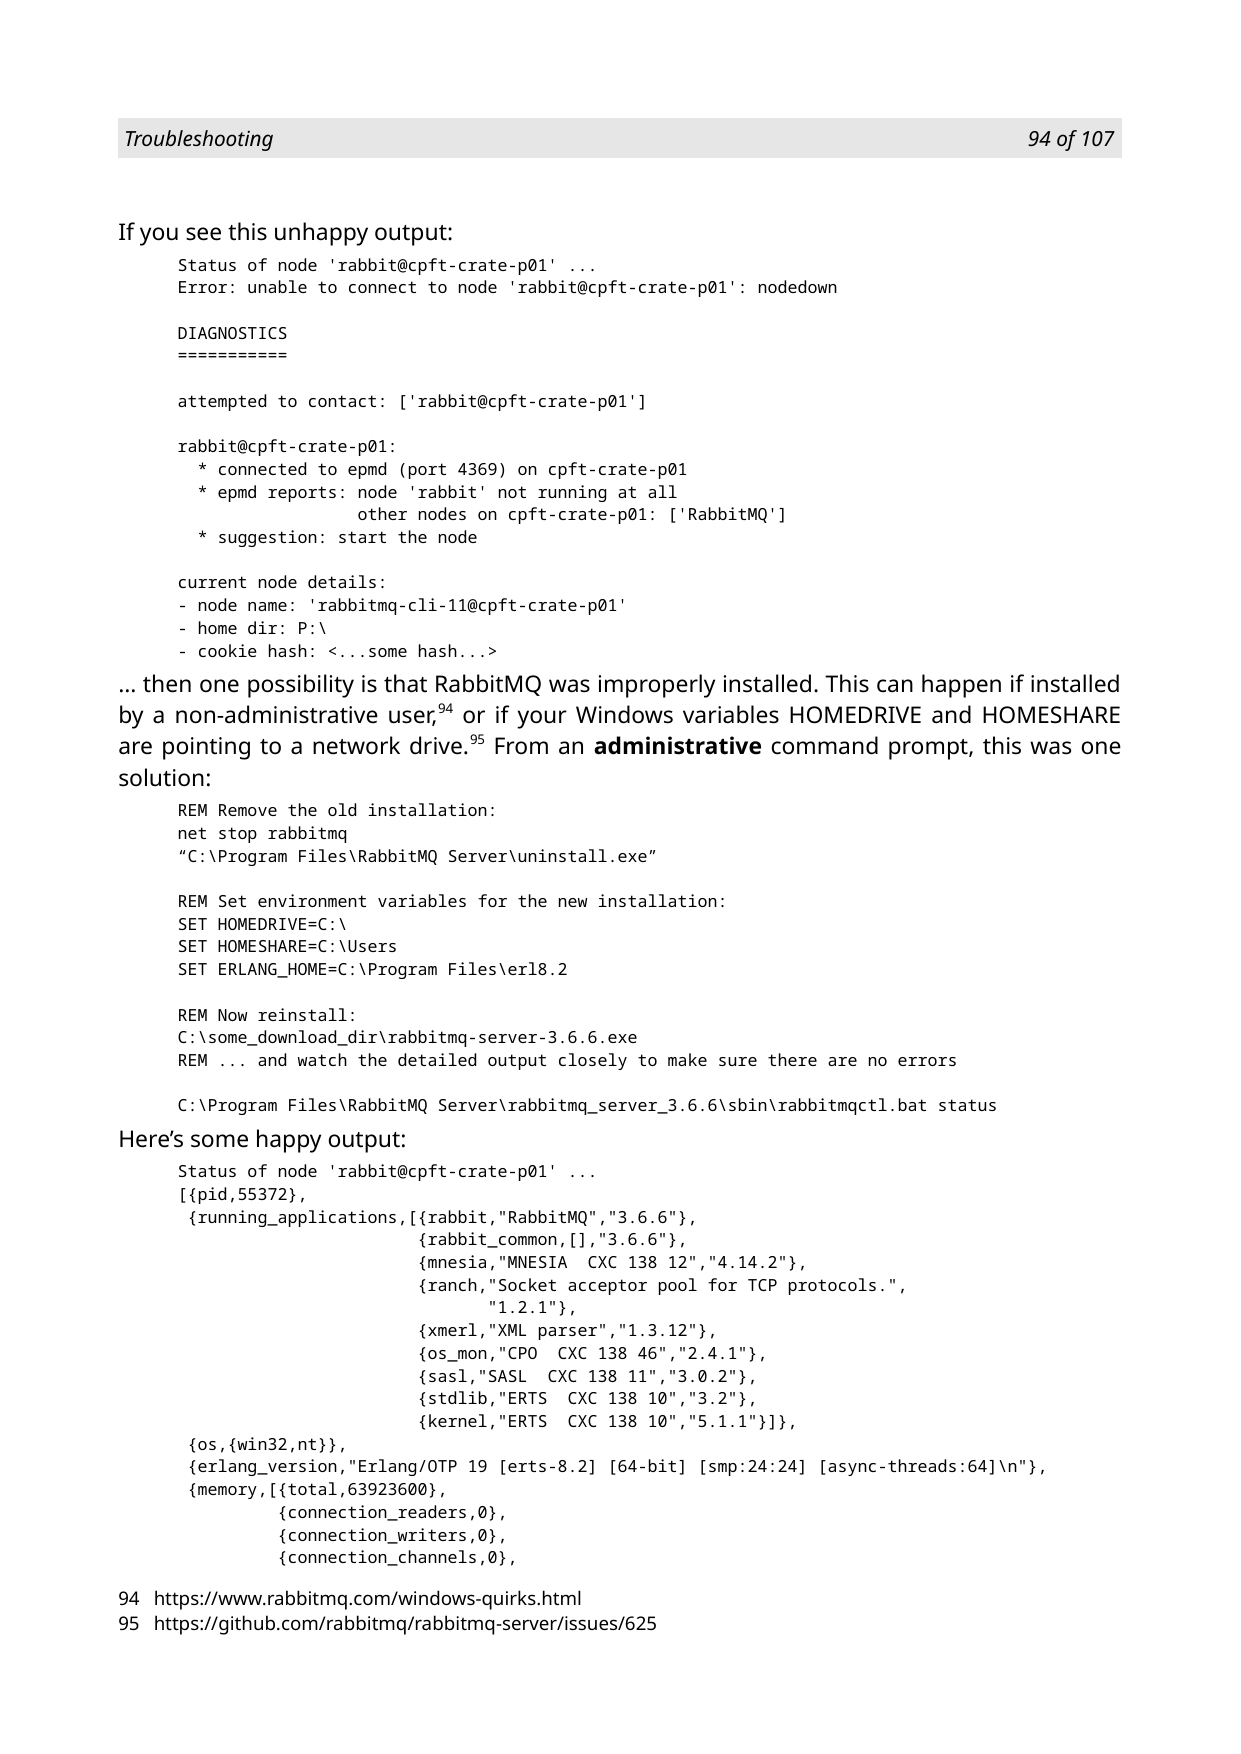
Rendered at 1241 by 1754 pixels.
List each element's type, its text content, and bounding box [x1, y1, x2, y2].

text If you see this unhappy output: [118, 216, 1122, 247]
text REM Now reinstall: [177, 1003, 1122, 1026]
text SET HOMESHARE=C:\Users [177, 935, 1122, 958]
text Here’s some happy output: [118, 1123, 1122, 1154]
text net stop rabbitmq [177, 821, 1122, 844]
text REM Set environment variables for the new installation: [177, 889, 1122, 912]
text REM Remove the old installation: [177, 799, 1122, 821]
text SET HOMEDRIVE=C:\ [177, 912, 1122, 935]
text SET ERLANG_HOME=C:\Program Files\erl8.2 [177, 958, 1122, 980]
text “C:\Program Files\RabbitMQ Server\uninstall.exe” [177, 844, 1122, 867]
text REM ... and watch the detailed output closely to make sure there are no errors [177, 1048, 1122, 1071]
text https://github.com/rabbitmq/rabbitmq-server/issues/625 [118, 1610, 1122, 1636]
text Status of node 'rabbit@cpft-crate-p01' ... Error: unable to connect to node 'rabbit@cpft-crate-p01': nodedown DIAGNOSTICS =========== attempted to contact: ['rabbit@cpft-crate-p01'] rabbit@cpft-crate-p01: * connected to epmd (port 4369) on cpft-crate-p01 * epmd reports: node 'rabbit' not running at all other nodes on cpft-crate-p01: ['RabbitMQ'] * suggestion: start the node current node details: - node name: 'rabbitmq-cli-11@cpft-crate-p01' - home dir: P:\ - cookie hash: <...some hash...> [177, 253, 1122, 662]
text https://www.rabbitmq.com/windows-quirks.html [118, 1585, 1122, 1610]
text C:\Program Files\RabbitMQ Server\rabbitmq_server_3.6.6\sbin\rabbitmqctl.bat status [177, 1094, 1122, 1117]
text C:\some_download_dir\rabbitmq-server-3.6.6.exe [177, 1026, 1122, 1048]
text … then one possibility is that RabbitMQ was improperly installed. This can happen if installed by a non-administrative user, or if your Windows variables HOMEDRIVE and HOMESHARE are pointing to a network drive. From an administrative command prompt, this was one solution: [118, 668, 1122, 793]
text Status of node 'rabbit@cpft-crate-p01' ... [{pid,55372}, {running_applications,[{rabbit,"RabbitMQ","3.6.6"}, {rabbit_common,[],"3.6.6"}, {mnesia,"MNESIA CXC 138 12","4.14.2"}, {ranch,"Socket acceptor pool for TCP protocols.", "1.2.1"}, {xmerl,"XML parser","1.3.12"}, {os_mon,"CPO CXC 138 46","2.4.1"}, {sasl,"SASL CXC 138 11","3.0.2"}, {stdlib,"ERTS CXC 138 10","3.2"}, {kernel,"ERTS CXC 138 10","5.1.1"}]}, {os,{win32,nt}}, {erlang_version,"Erlang/OTP 19 [erts-8.2] [64-bit] [smp:24:24] [async-threads:64]\n"}, {memory,[{total,63923600}, {connection_readers,0}, {connection_writers,0}, {connection_channels,0}, [177, 1160, 1122, 1568]
